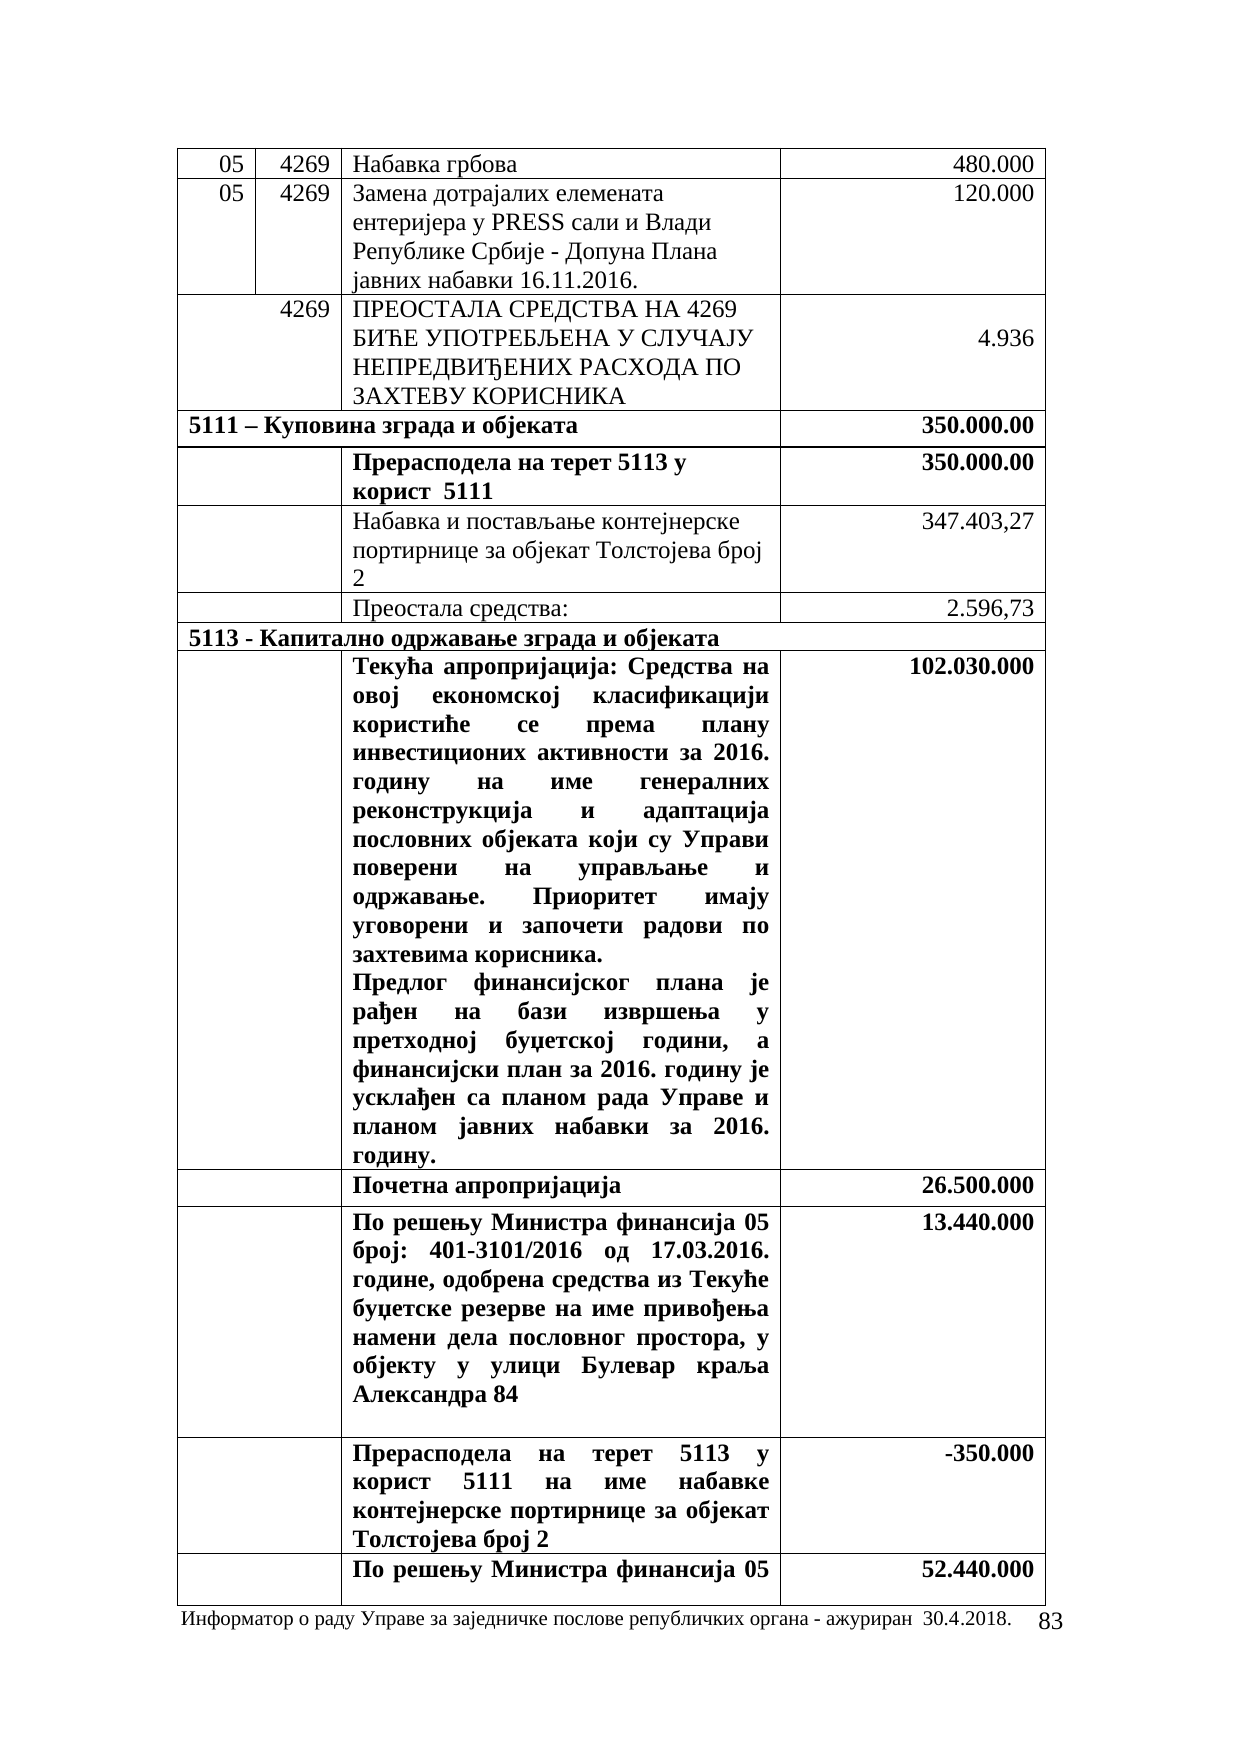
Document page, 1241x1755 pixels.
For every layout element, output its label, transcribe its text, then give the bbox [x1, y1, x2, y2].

table_cell 120.000 [781, 179, 1045, 293]
table_cell [178, 593, 341, 622]
table_cell 5111 – Куповина зграда и објеката [178, 411, 780, 446]
table_cell [178, 506, 341, 592]
table_cell 05 [178, 149, 255, 177]
table_cell 5113 - Капитално одржавање зграда и објеката [178, 623, 1045, 650]
table_cell Замена дотрајалих елемената ентеријера у PRESS сали и Влади Републике Србије - Допуна Плана јавних набавки 16.11.2016. [342, 179, 780, 293]
table_cell -350.000 [781, 1438, 1045, 1553]
table_cell 4269 [178, 295, 341, 409]
table_cell Набавка грбова [342, 149, 780, 177]
table_cell Прерасподела на терет 5113 у корист 5111 на име набавке контејнерске портирнице за објекат Толстојева број 2 [342, 1438, 780, 1553]
table_cell 102.030.000 [781, 651, 1045, 1169]
table_cell 347.403,27 [781, 506, 1045, 592]
table_cell 2.596,73 [781, 593, 1045, 622]
table_cell Текућа апропријација: Средства на овој економској класификацији користиће се према плану инвестиционих активности за 2016. годину на име генералних реконструкција и адаптација пословних објеката који су Управи поверени на управљање и одржавање. Приоритет имају уговорени и започети радови по захтевима корисника. Предлог финансијског плана је рађен на бази извршења у претходној буџетској години, а финансијски план за 2016. годину је усклађен са планом рада Управе и планом јавних набавки за 2016. годину. [342, 651, 780, 1169]
table_cell Почетна апропријација [342, 1170, 780, 1206]
table_cell [178, 1438, 341, 1553]
table_cell 52.440.000 [781, 1554, 1045, 1605]
table_cell 4269 [256, 179, 341, 293]
table_cell ПРЕОСТАЛА СРЕДСТВА НА 4269 БИЋЕ УПОТРЕБЉЕНА У СЛУЧАЈУ НЕПРЕДВИЂЕНИХ РАСХОДА ПО ЗАХТЕВУ КОРИСНИКА [342, 295, 780, 409]
table_cell 13.440.000 [781, 1207, 1045, 1437]
table_cell 480.000 [781, 149, 1045, 177]
table_cell 4269 [256, 149, 341, 177]
table_cell 350.000.00 [781, 411, 1045, 446]
table_cell 350.000.00 [781, 448, 1045, 505]
table_cell По решењу Министра финансија 05 [342, 1554, 780, 1605]
table_cell [178, 1554, 341, 1605]
table_cell Преостала средства: [342, 593, 780, 622]
table_cell [178, 1170, 341, 1206]
table_cell 05 [178, 179, 255, 293]
table_cell 4.936 [781, 295, 1045, 409]
table_cell 26.500.000 [781, 1170, 1045, 1206]
table_cell Набавка и постављање контејнерске портирнице за објекат Толстојева број 2 [342, 506, 780, 592]
table_cell Прерасподела на терет 5113 у корист 5111 [342, 448, 780, 505]
table_cell По решењу Министра финансија 05 број: 401-3101/2016 од 17.03.2016. године, одобрена средства из Текуће буџетске резерве на име привођења намени дела пословног простора, у објекту у улици Булевар краља Александра 84 [342, 1207, 780, 1437]
table_cell [178, 448, 341, 505]
table_cell [178, 1207, 341, 1437]
table_cell [178, 651, 341, 1169]
